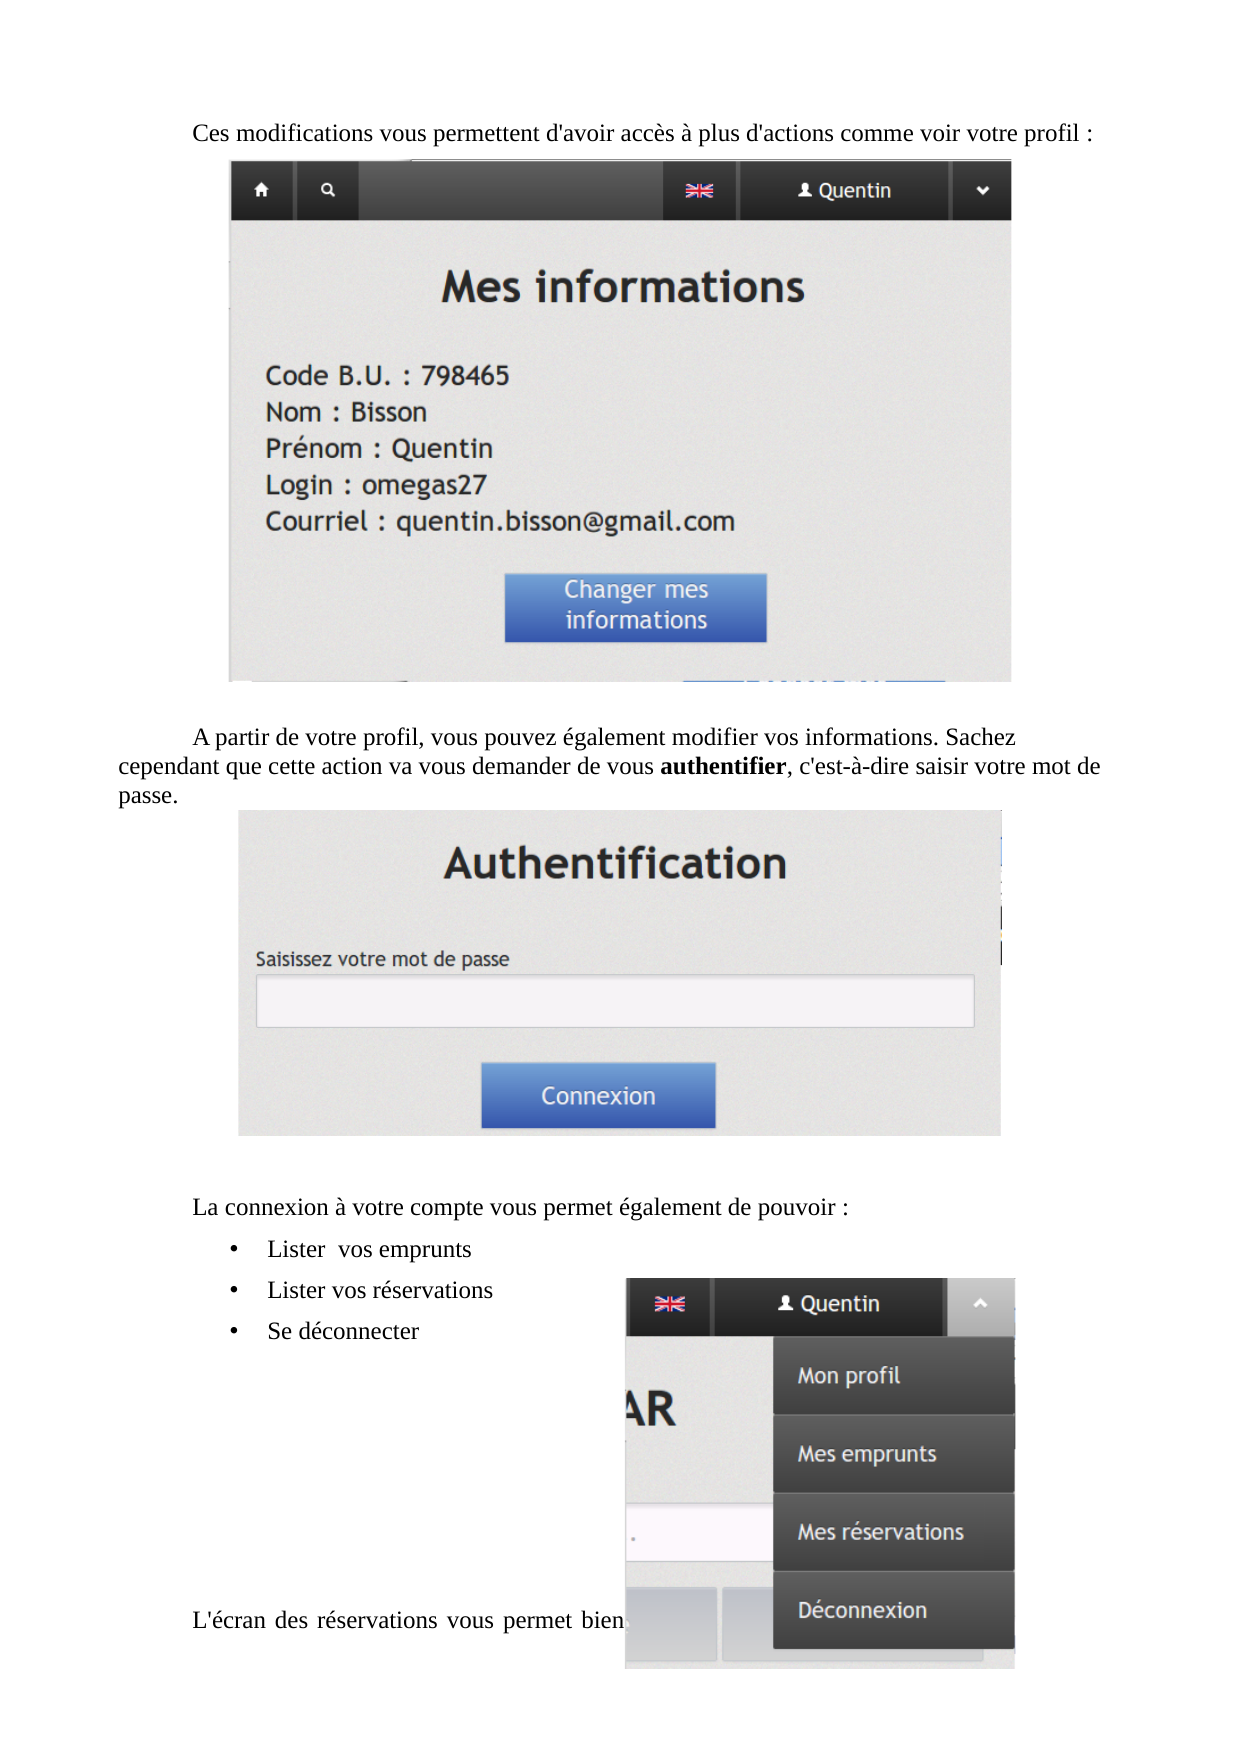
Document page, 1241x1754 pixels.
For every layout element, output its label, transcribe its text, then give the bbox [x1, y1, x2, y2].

text La connexion à votre compte vous permet également de pouvoir : [118, 1192, 1122, 1221]
picture [238, 810, 1002, 1136]
text L'écran des réservations vous permet bien [118, 1605, 624, 1634]
list Se déconnecter [229, 1316, 624, 1345]
text Ces modifications vous permettent d'avoir accès à plus d'actions comme voir votre profil : [118, 118, 1122, 147]
picture [228, 159, 1012, 682]
picture [624, 1278, 1016, 1669]
list Lister vos réservations [229, 1275, 1122, 1304]
list Lister vos emprunts [229, 1234, 1122, 1262]
list [1016, 1316, 1122, 1345]
text A partir de votre profil, vous pouvez également modifier vos informations. Sachez cependant que cette action va vous demander de vous authentifier, c'est-à-dire saisir votre mot de passe. [118, 722, 1122, 809]
